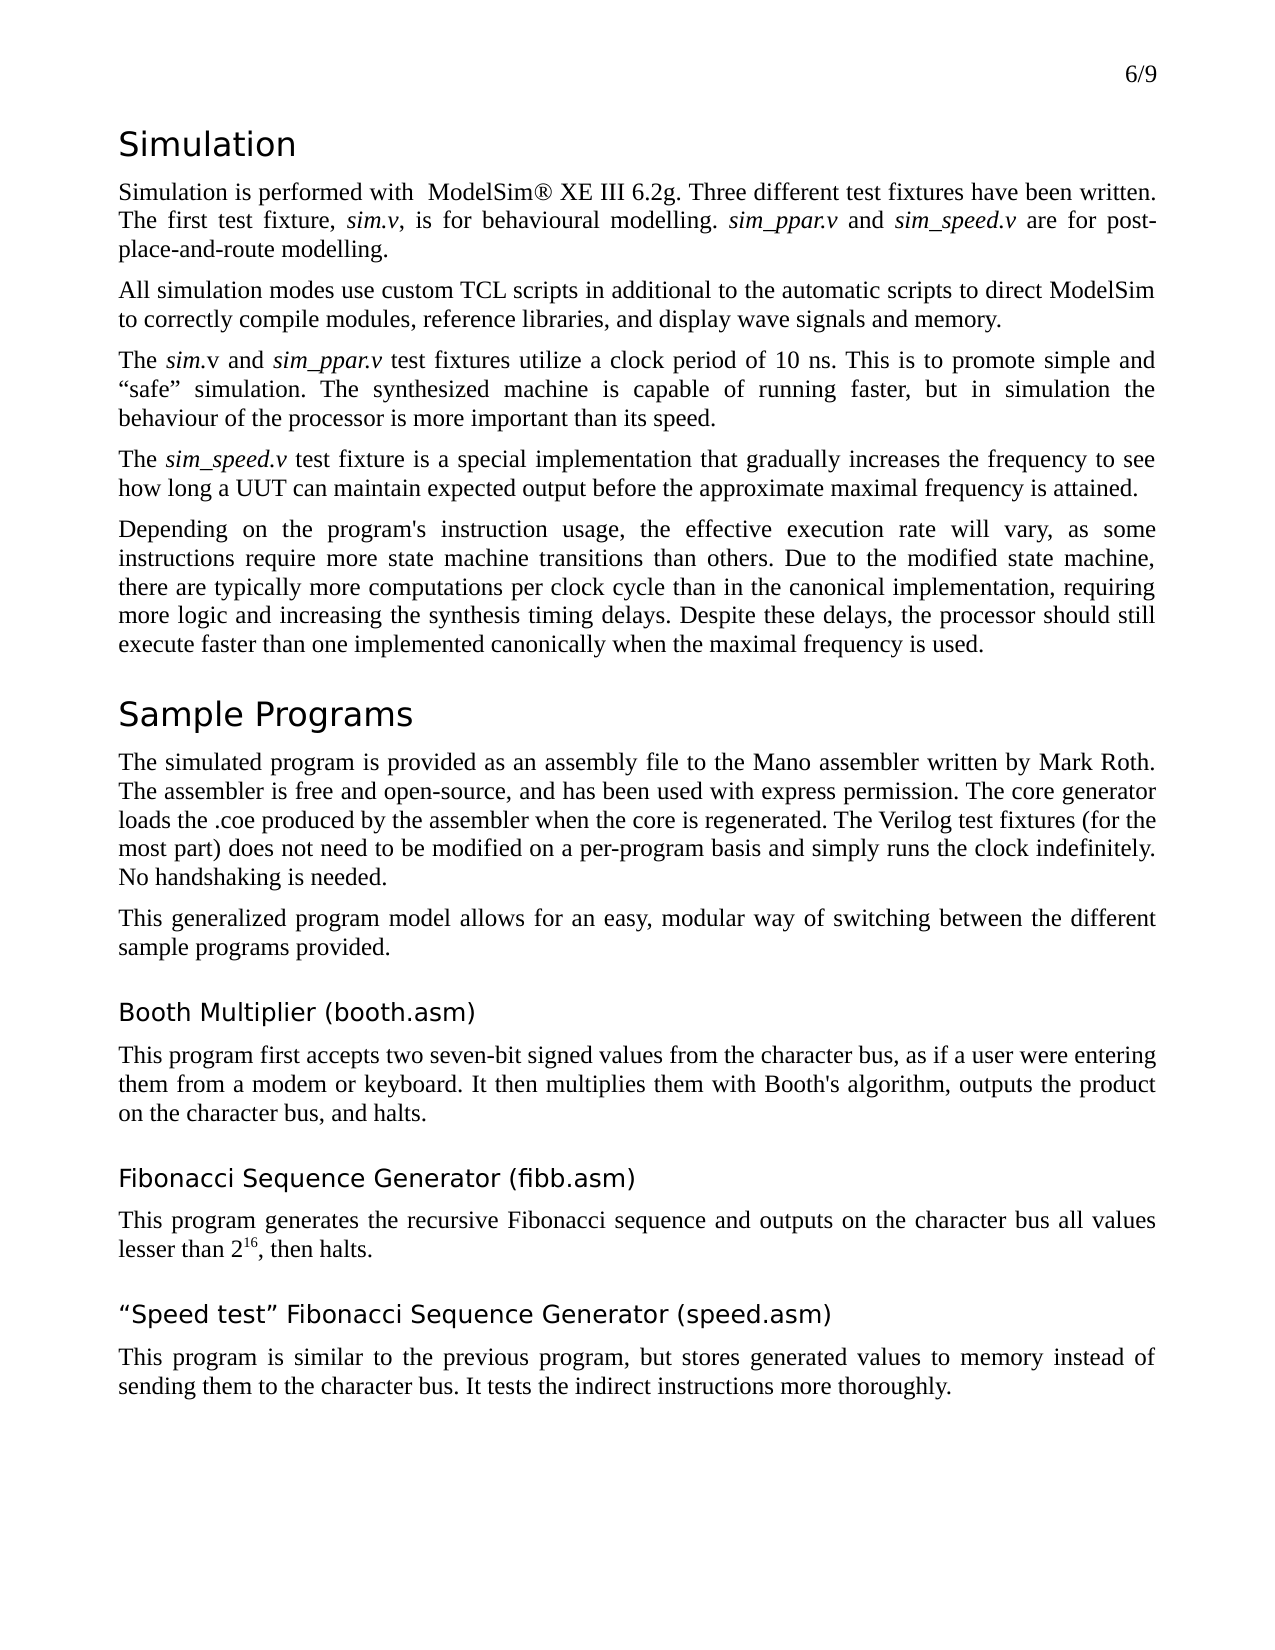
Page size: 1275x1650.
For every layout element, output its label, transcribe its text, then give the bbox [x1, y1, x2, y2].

subtitle Sample Programs [118, 696, 1157, 735]
text This program generates the recursive Fibonacci sequence and outputs on the character bus all values lesser than 216, then halts. [118, 1206, 1157, 1263]
subtitle Fibonacci Sequence Generator (fibb.asm) [118, 1164, 1157, 1193]
text The sim.v and sim_ppar.v test fixtures utilize a clock period of 10 ns. This is to promote simple and “safe” simulation. The synthesized machine is capable of running faster, but in simulation the behaviour of the processor is more important than its speed. [118, 346, 1157, 432]
text Depending on the program's instruction usage, the effective execution rate will vary, as some instructions require more state machine transitions than others. Due to the modified state machine, there are typically more computations per clock cycle than in the canonical implementation, requiring more logic and increasing the synthesis timing delays. Despite these delays, the processor should still execute faster than one implemented canonically when the maximal frequency is used. [118, 514, 1157, 658]
text This program is similar to the previous program, but stores generated values to memory instead of sending them to the character bus. It tests the indirect instructions more thoroughly. [118, 1342, 1157, 1400]
text The simulated program is provided as an assembly file to the Mano assembler written by Mark Roth. The assembler is free and open-source, and has been used with express permission. The core generator loads the .coe produced by the assembler when the core is regenerated. The Verilog test fixtures (for the most part) does not need to be modified on a per-program basis and simply runs the clock indefinitely. No handshaking is needed. [118, 747, 1157, 891]
text This program first accepts two seven-bit signed values from the character bus, as if a user were entering them from a modem or keyboard. It then multiplies them with Booth's algorithm, outputs the product on the character bus, and halts. [118, 1040, 1157, 1126]
text The sim_speed.v test fixture is a special implementation that gradually increases the frequency to see how long a UUT can maintain expected output before the approximate maximal frequency is attained. [118, 444, 1157, 502]
text This generalized program model allows for an easy, modular way of switching between the different sample programs provided. [118, 903, 1157, 961]
subtitle Booth Multiplier (booth.asm) [118, 998, 1157, 1028]
subtitle Simulation [118, 125, 1157, 164]
text Simulation is performed with ModelSim® XE III 6.2g. Three different test fixtures have been written. The first test fixture, sim.v, is for behavioural modelling. sim_ppar.v and sim_speed.v are for post-place-and-route modelling. [118, 177, 1157, 263]
text All simulation modes use custom TCL scripts in additional to the automatic scripts to direct ModelSim to correctly compile modules, reference libraries, and display wave signals and memory. [118, 276, 1157, 333]
subtitle “Speed test” Fibonacci Sequence Generator (speed.asm) [118, 1301, 1157, 1330]
